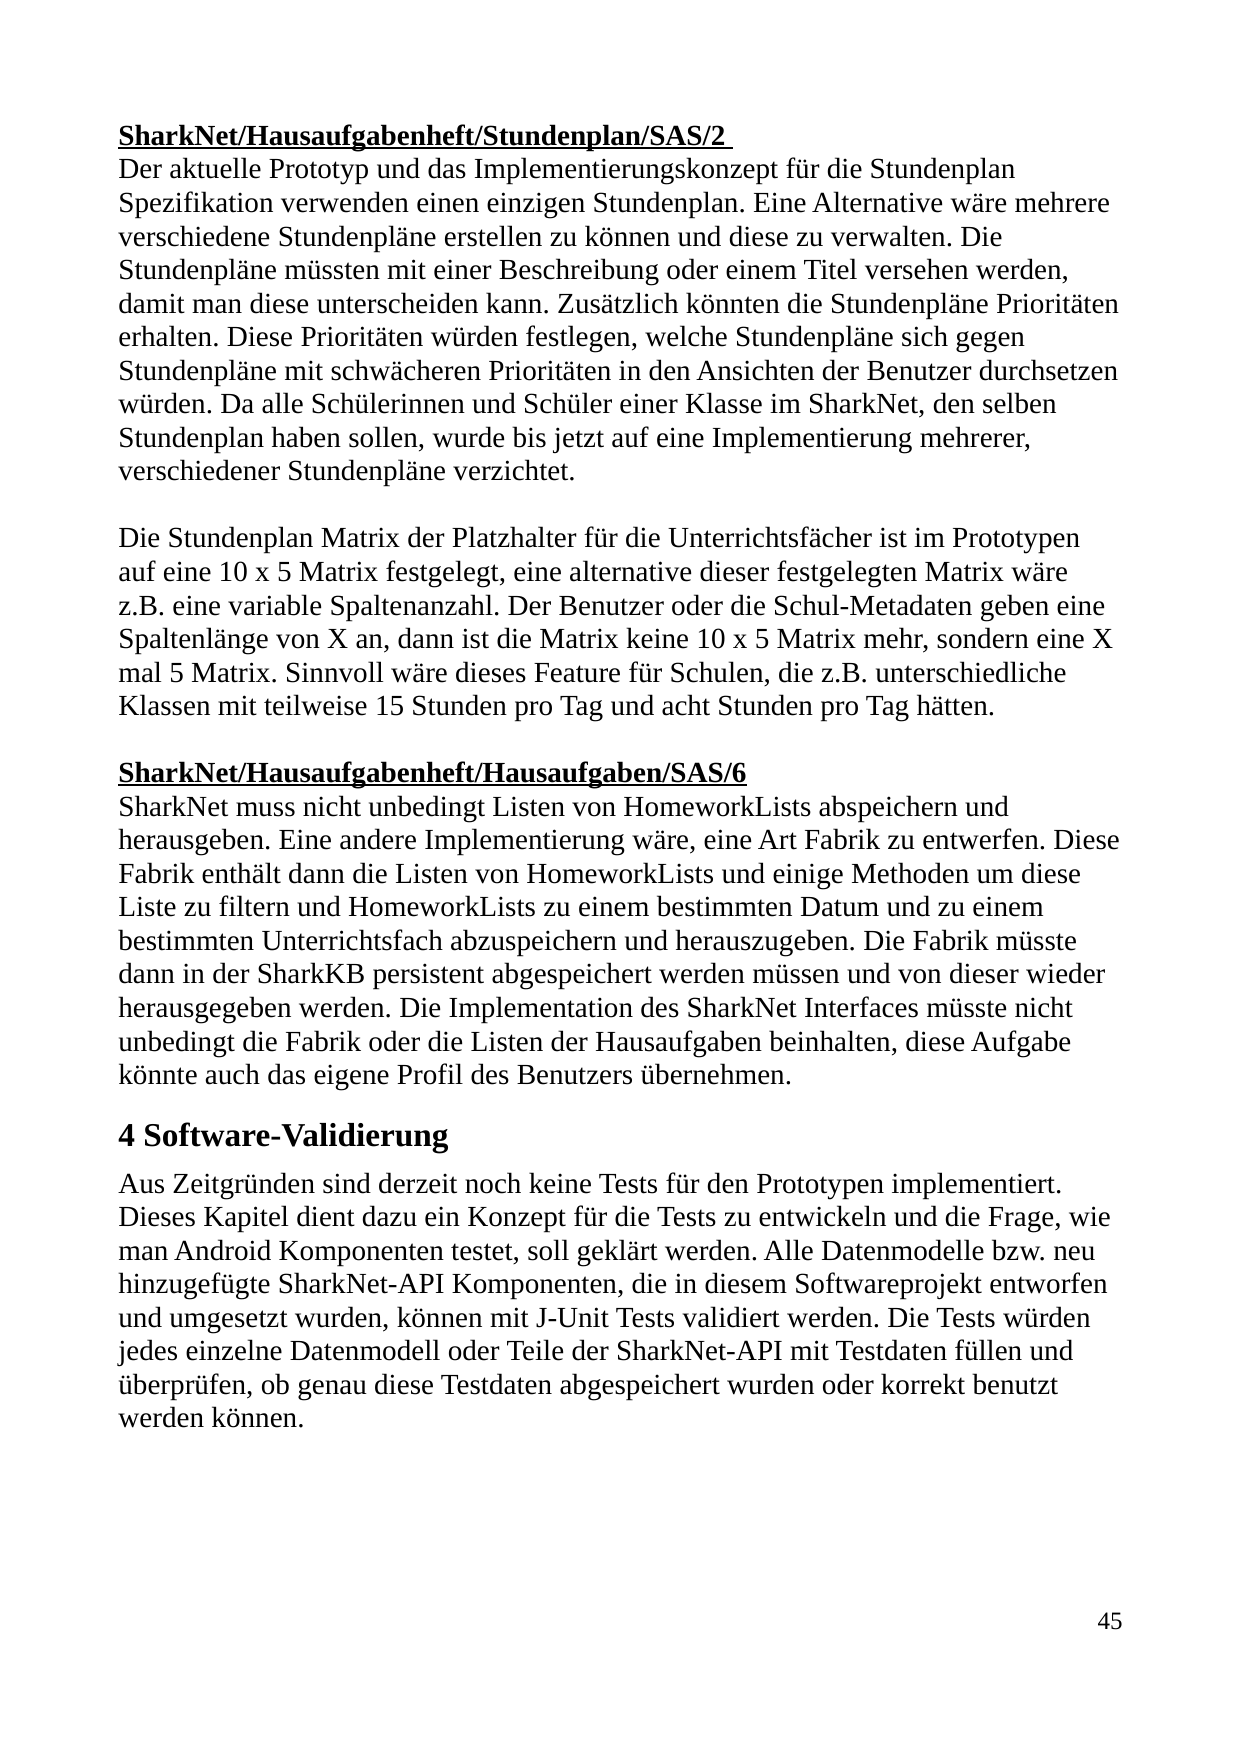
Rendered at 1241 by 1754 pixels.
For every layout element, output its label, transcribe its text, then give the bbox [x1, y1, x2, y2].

text SharkNet/Hausaufgabenheft/Stundenplan/SAS/2 [118, 118, 1122, 152]
text Der aktuelle Prototyp und das Implementierungskonzept für die Stundenplan Spezifikation verwenden einen einzigen Stundenplan. Eine Alternative wäre mehrere verschiedene Stundenpläne erstellen zu können und diese zu verwalten. Die Stundenpläne müssten mit einer Beschreibung oder einem Titel versehen werden, damit man diese unterscheiden kann. Zusätzlich könnten die Stundenpläne Prioritäten erhalten. Diese Prioritäten würden festlegen, welche Stundenpläne sich gegen Stundenpläne mit schwächeren Prioritäten in den Ansichten der Benutzer durchsetzen würden. Da alle Schülerinnen und Schüler einer Klasse im SharkNet, den selben Stundenplan haben sollen, wurde bis jetzt auf eine Implementierung mehrerer, verschiedener Stundenpläne verzichtet. [118, 152, 1122, 487]
text Aus Zeitgründen sind derzeit noch keine Tests für den Prototypen implementiert. Dieses Kapitel dient dazu ein Konzept für die Tests zu entwickeln und die Frage, wie man Android Komponenten testet, soll geklärt werden. Alle Datenmodelle bzw. neu hinzugefügte SharkNet-API Komponenten, die in diesem Softwareprojekt entworfen und umgesetzt wurden, können mit J-Unit Tests validiert werden. Die Tests würden jedes einzelne Datenmodell oder Teile der SharkNet-API mit Testdaten füllen und überprüfen, ob genau diese Testdaten abgespeichert wurden oder korrekt benutzt werden können. [118, 1166, 1122, 1434]
text SharkNet/Hausaufgabenheft/Hausaufgaben/SAS/6 [118, 755, 1122, 789]
subtitle 4 Software-Validierung [118, 1116, 1122, 1154]
text Die Stundenplan Matrix der Platzhalter für die Unterrichtsfächer ist im Prototypen auf eine 10 x 5 Matrix festgelegt, eine alternative dieser festgelegten Matrix wäre z.B. eine variable Spaltenanzahl. Der Benutzer oder die Schul-Metadaten geben eine Spaltenlänge von X an, dann ist die Matrix keine 10 x 5 Matrix mehr, sondern eine X mal 5 Matrix. Sinnvoll wäre dieses Feature für Schulen, die z.B. unterschiedliche Klassen mit teilweise 15 Stunden pro Tag und acht Stunden pro Tag hätten. [118, 521, 1122, 722]
text SharkNet muss nicht unbedingt Listen von HomeworkLists abspeichern und herausgeben. Eine andere Implementierung wäre, eine Art Fabrik zu entwerfen. Diese Fabrik enthält dann die Listen von HomeworkLists und einige Methoden um diese Liste zu filtern und HomeworkLists zu einem bestimmten Datum und zu einem bestimmten Unterrichtsfach abzuspeichern und herauszugeben. Die Fabrik müsste dann in der SharkKB persistent abgespeichert werden müssen und von dieser wieder herausgegeben werden. Die Implementation des SharkNet Interfaces müsste nicht unbedingt die Fabrik oder die Listen der Hausaufgaben beinhalten, diese Aufgabe könnte auch das eigene Profil des Benutzers übernehmen. [118, 789, 1122, 1091]
